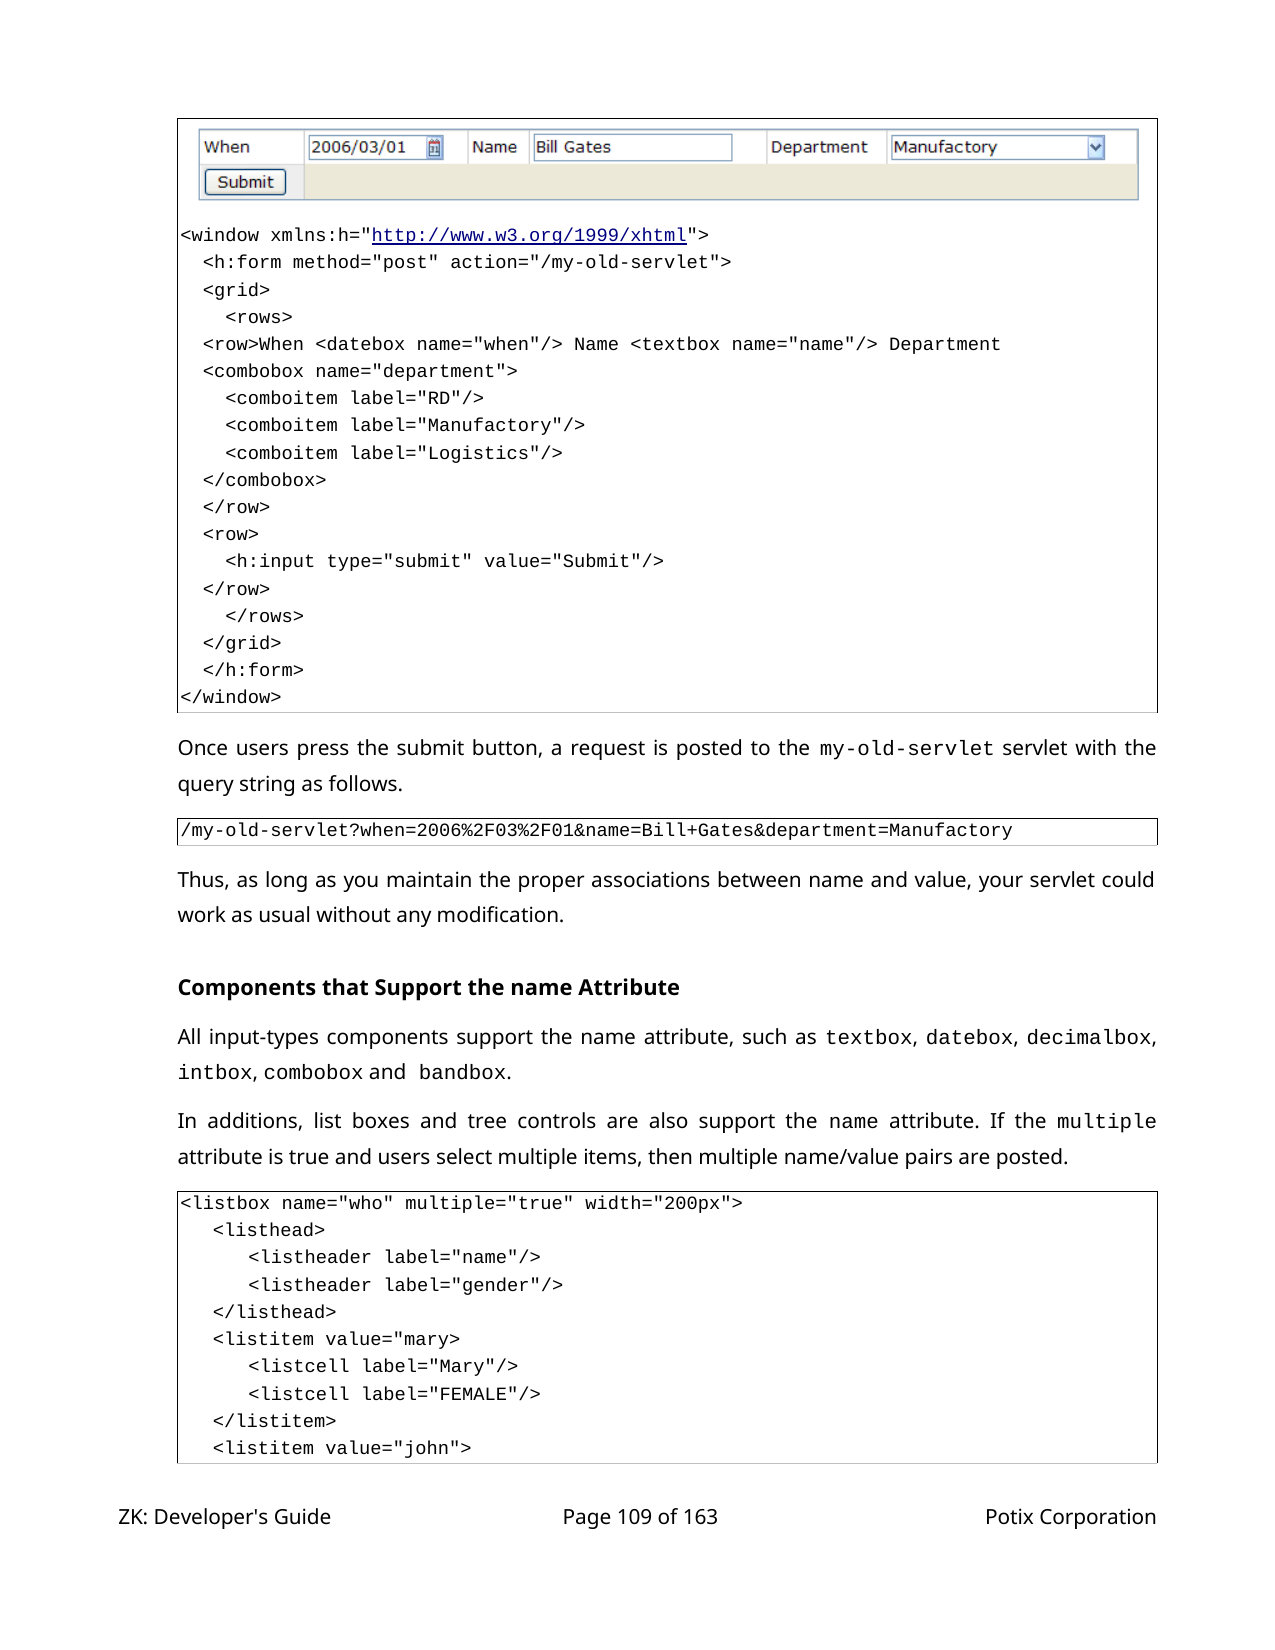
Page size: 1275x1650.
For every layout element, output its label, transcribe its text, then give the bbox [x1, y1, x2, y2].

text <window xmlns:h="http://www.w3.org/1999/xhtml"> [178, 203, 1157, 247]
text /my-old-servlet?when=2006%2F03%2F01&name=Bill+Gates&department=Manufactory [178, 819, 1157, 845]
text </listitem> [178, 1408, 1157, 1433]
text In additions, list boxes and tree controls are also support the name attribute. If the multiple attribute is true and users select multiple items, then multiple name/value pairs are posted. [177, 1107, 1157, 1170]
text All input-types components support the name attribute, such as textbox, datebox, decimalbox, intbox, combobox and bandbox. [177, 1022, 1157, 1086]
text Thus, as long as you maintain the proper associations between name and value, your servlet could work as usual without any modification. [177, 865, 1157, 929]
subtitle Components that Support the name Attribute [177, 971, 1157, 1001]
text </listhead> [178, 1300, 1157, 1324]
text <listitem value="john"> [178, 1436, 1157, 1463]
text <comboitem label="Manufactory"/> [178, 413, 1157, 438]
text <listcell label="FEMALE"/> [178, 1381, 1157, 1406]
text <listheader label="name"/> [178, 1245, 1157, 1270]
text <row>When <datebox name="when"/> Name <textbox name="name"/> Department [178, 332, 1157, 356]
text </h:form> [178, 658, 1157, 682]
text <combobox name="department"> [178, 359, 1157, 383]
text <listhead> [178, 1218, 1157, 1242]
text <h:input type="submit" value="Submit"/> [178, 549, 1157, 573]
text <listheader label="gender"/> [178, 1273, 1157, 1297]
text <rows> [178, 304, 1157, 329]
text <listitem value="mary> [178, 1327, 1157, 1351]
text </row> [178, 495, 1157, 519]
text </combobox> [178, 468, 1157, 492]
text <listcell label="Mary"/> [178, 1354, 1157, 1378]
text Once users press the submit button, a request is posted to the my-old-servlet servlet with the query string as follows. [177, 733, 1157, 797]
text <grid> [178, 277, 1157, 302]
text <row> [178, 522, 1157, 546]
text <comboitem label="Logistics"/> [178, 441, 1157, 465]
text </window> [178, 685, 1157, 712]
text <listbox name="who" multiple="true" width="200px"> [178, 1192, 1157, 1215]
text <comboitem label="RD"/> [178, 386, 1157, 410]
text </row> [178, 576, 1157, 601]
text </rows> [178, 604, 1157, 628]
text </grid> [178, 631, 1157, 655]
text <h:form method="post" action="/my-old-servlet"> [178, 250, 1157, 274]
picture [195, 125, 1144, 203]
